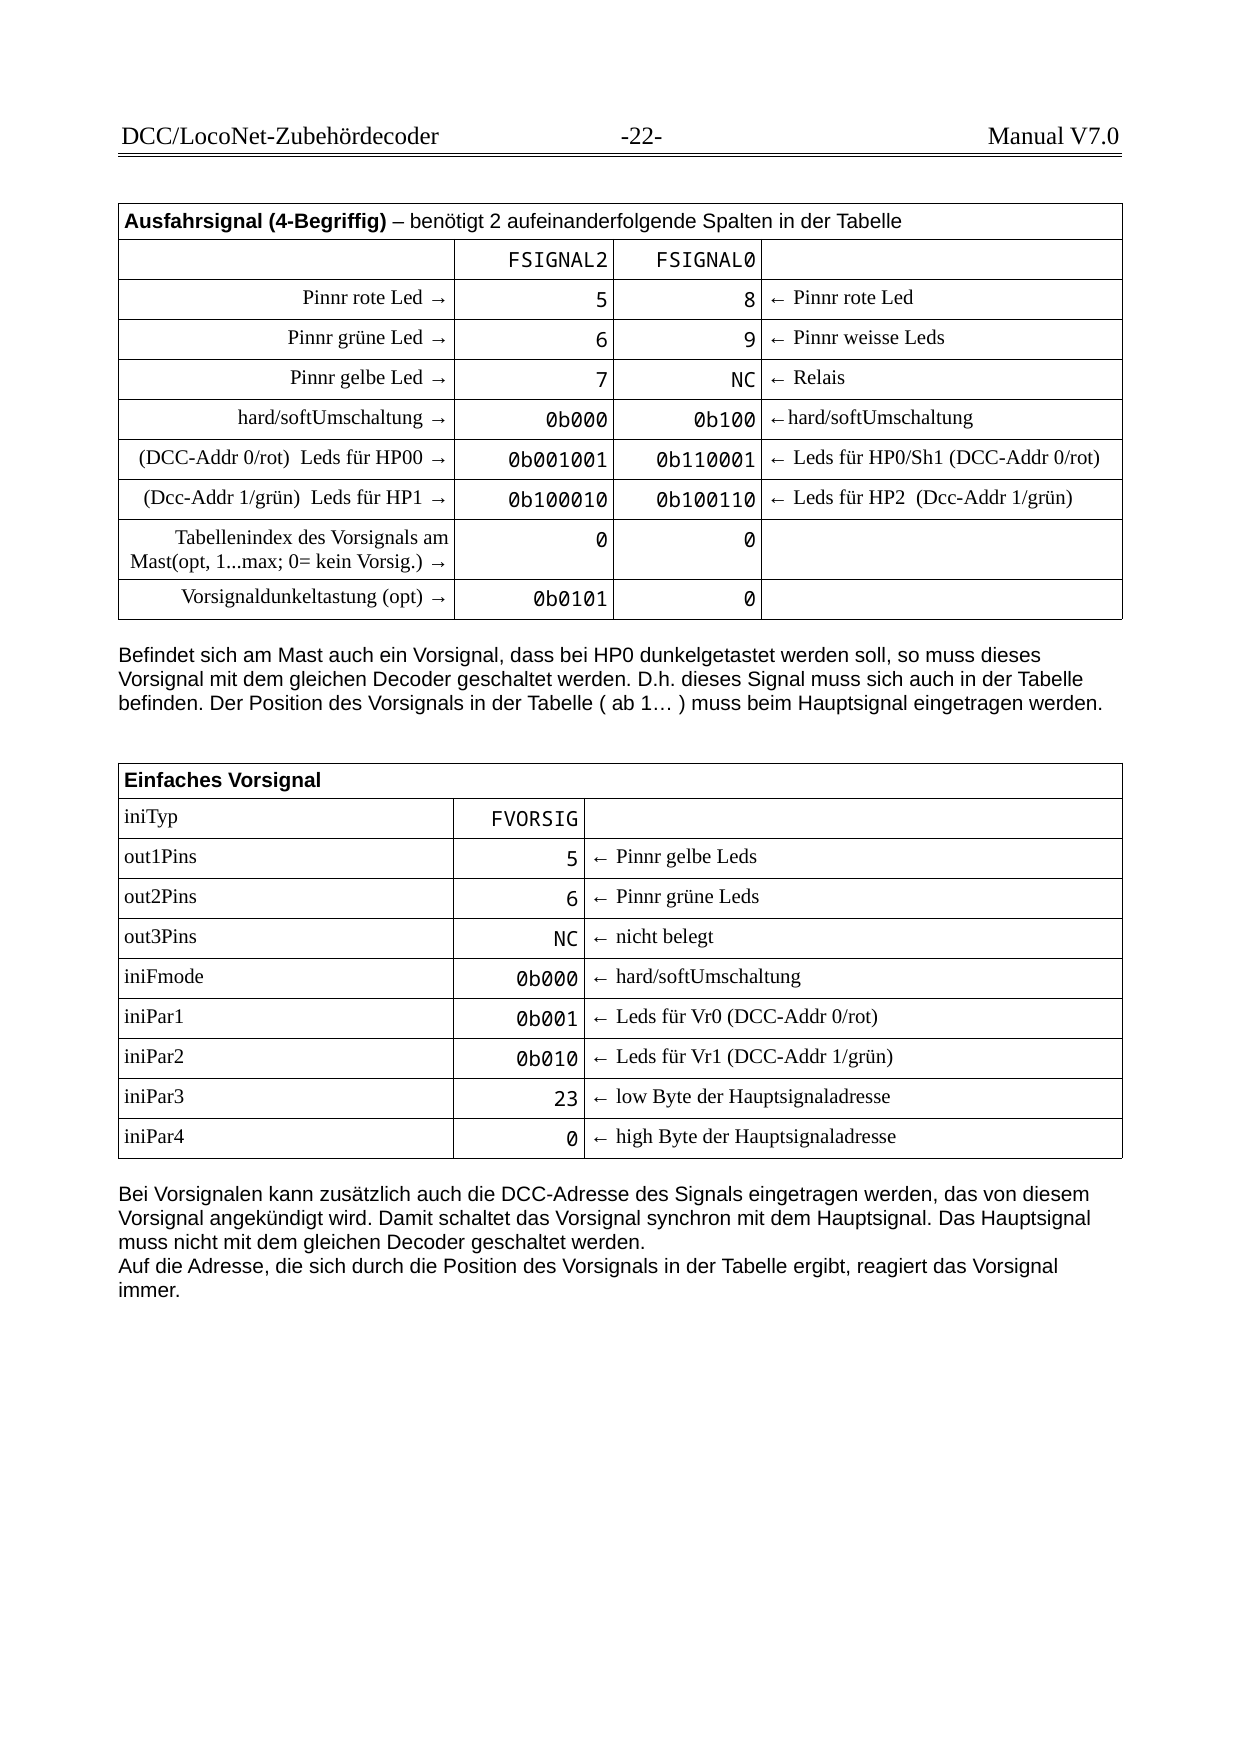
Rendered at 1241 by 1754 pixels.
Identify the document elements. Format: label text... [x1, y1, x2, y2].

table_cell 0 [614, 520, 761, 578]
table_cell FSIGNAL0 [614, 240, 761, 279]
table_cell 0 [454, 1119, 584, 1158]
table_cell ← Pinnr rote Led [762, 280, 1122, 319]
table_cell [119, 240, 454, 279]
table_cell FVORSIG [454, 799, 584, 838]
table_cell ←hard/softUmschaltung [762, 400, 1122, 439]
table_cell ← nicht belegt [585, 919, 1122, 958]
table_cell 0 [455, 520, 613, 578]
table_cell ← Pinnr gelbe Leds [585, 839, 1122, 878]
table_cell (DCC-Addr 0/rot) Leds für HP00 → [119, 440, 454, 479]
table_cell out1Pins [119, 839, 453, 878]
table_cell 0b100010 [455, 480, 613, 519]
table_cell 5 [455, 280, 613, 319]
table_cell out2Pins [119, 879, 453, 918]
table_cell [762, 240, 1122, 279]
table_cell Pinnr rote Led → [119, 280, 454, 319]
table_cell 0b100 [614, 400, 761, 439]
table_cell NC [614, 360, 761, 399]
table_cell Tabellenindex des Vorsignals am Mast(opt, 1...max; 0= kein Vorsig.) → [119, 520, 454, 578]
table_cell (Dcc-Addr 1/grün) Leds für HP1 → [119, 480, 454, 519]
table_cell ← Leds für Vr1 (DCC-Addr 1/grün) [585, 1039, 1122, 1078]
table_cell 5 [454, 839, 584, 878]
table_cell [762, 520, 1122, 578]
table_cell iniPar1 [119, 999, 453, 1038]
table_cell 0b010 [454, 1039, 584, 1078]
table_cell [762, 580, 1122, 618]
table_header Einfaches Vorsignal [119, 764, 1122, 798]
table_cell iniPar4 [119, 1119, 453, 1158]
table_cell 9 [614, 320, 761, 359]
table_cell FSIGNAL2 [455, 240, 613, 279]
table_cell ← Pinnr grüne Leds [585, 879, 1122, 918]
table_cell 0b000 [454, 959, 584, 998]
table_cell ← Pinnr weisse Leds [762, 320, 1122, 359]
table_cell Pinnr gelbe Led → [119, 360, 454, 399]
table_header Ausfahrsignal (4-Begriffig) – benötigt 2 aufeinanderfolgende Spalten in der Tabelle [119, 204, 1122, 239]
text Bei Vorsignalen kann zusätzlich auch die DCC-Adresse des Signals eingetragen werden, das von diesem Vorsignal angekündigt wird. Damit schaltet das Vorsignal synchron mit dem Hauptsignal. Das Hauptsignal muss nicht mit dem gleichen Decoder geschaltet werden. [118, 1182, 1122, 1254]
text Befindet sich am Mast auch ein Vorsignal, dass bei HP0 dunkelgetastet werden soll, so muss dieses Vorsignal mit dem gleichen Decoder geschaltet werden. D.h. dieses Signal muss sich auch in der Tabelle befinden. Der Position des Vorsignals in der Tabelle ( ab 1… ) muss beim Hauptsignal eingetragen werden. [118, 643, 1122, 714]
table_cell [585, 799, 1122, 838]
table_cell iniFmode [119, 959, 453, 998]
table_cell Pinnr grüne Led → [119, 320, 454, 359]
table_cell iniPar3 [119, 1079, 453, 1118]
table_cell 6 [454, 879, 584, 918]
table_cell 0b000 [455, 400, 613, 439]
table_cell iniPar2 [119, 1039, 453, 1078]
table_cell ← Relais [762, 360, 1122, 399]
table_cell ← Leds für Vr0 (DCC-Addr 0/rot) [585, 999, 1122, 1038]
table_cell ← Leds für HP0/Sh1 (DCC-Addr 0/rot) [762, 440, 1122, 479]
table_cell 0b0101 [455, 580, 613, 618]
text Auf die Adresse, die sich durch die Position des Vorsignals in der Tabelle ergibt, reagiert das Vorsignal immer. [118, 1254, 1122, 1302]
table_cell 23 [454, 1079, 584, 1118]
table_cell ← low Byte der Hauptsignaladresse [585, 1079, 1122, 1118]
table_cell 6 [455, 320, 613, 359]
table_cell 0b001001 [455, 440, 613, 479]
table_cell ← hard/softUmschaltung [585, 959, 1122, 998]
table_cell 0 [614, 580, 761, 618]
table_cell Vorsignaldunkeltastung (opt) → [119, 580, 454, 618]
table_cell out3Pins [119, 919, 453, 958]
table_cell NC [454, 919, 584, 958]
table_cell 8 [614, 280, 761, 319]
table_cell 0b110001 [614, 440, 761, 479]
table_cell 0b100110 [614, 480, 761, 519]
table_cell iniTyp [119, 799, 453, 838]
table_cell ← high Byte der Hauptsignaladresse [585, 1119, 1122, 1158]
table_cell ← Leds für HP2 (Dcc-Addr 1/grün) [762, 480, 1122, 519]
table_cell 7 [455, 360, 613, 399]
table_cell hard/softUmschaltung → [119, 400, 454, 439]
table_cell 0b001 [454, 999, 584, 1038]
